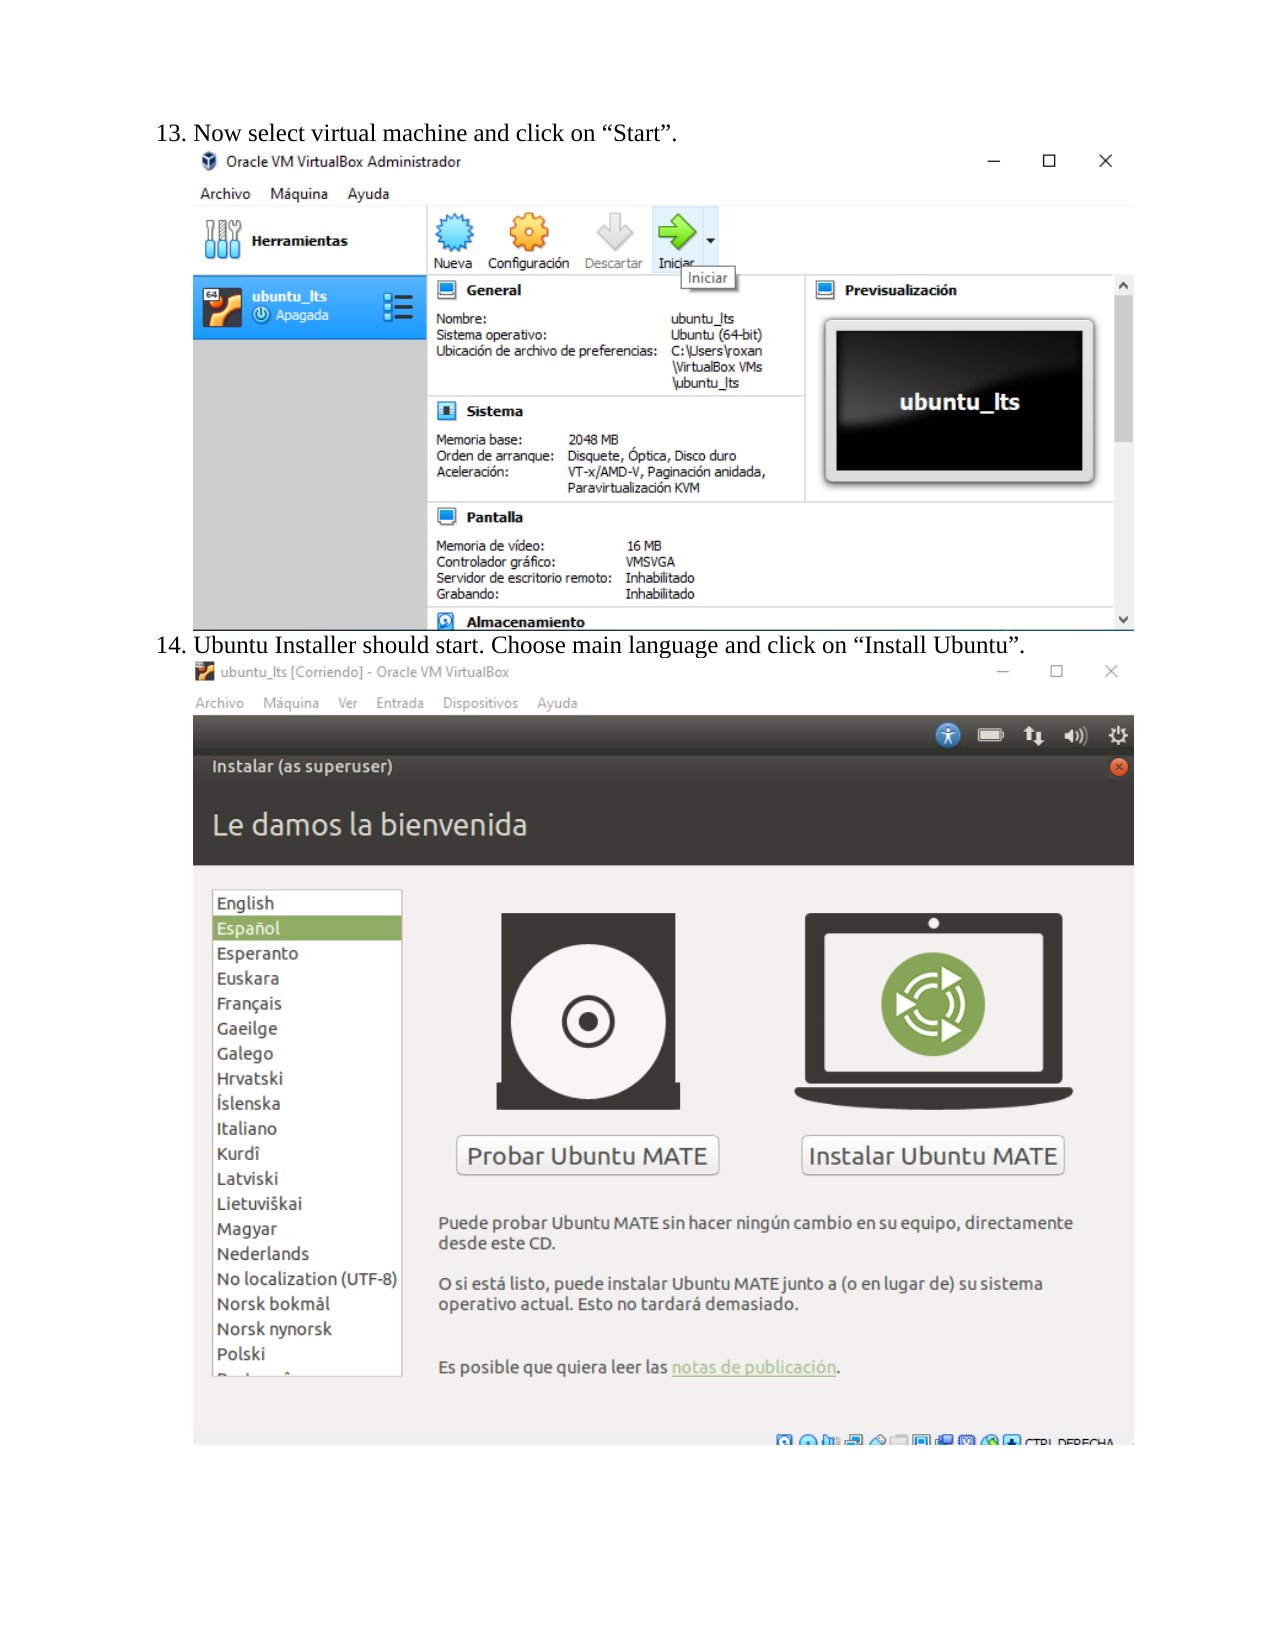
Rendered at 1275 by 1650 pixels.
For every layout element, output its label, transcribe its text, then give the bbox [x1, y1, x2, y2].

list Ubuntu Installer should start. Choose main language and click on “Install Ubuntu”. [156, 630, 1157, 658]
picture [193, 658, 1134, 1445]
picture [193, 146, 1134, 631]
list Now select virtual machine and click on “Start”. [156, 118, 1157, 146]
